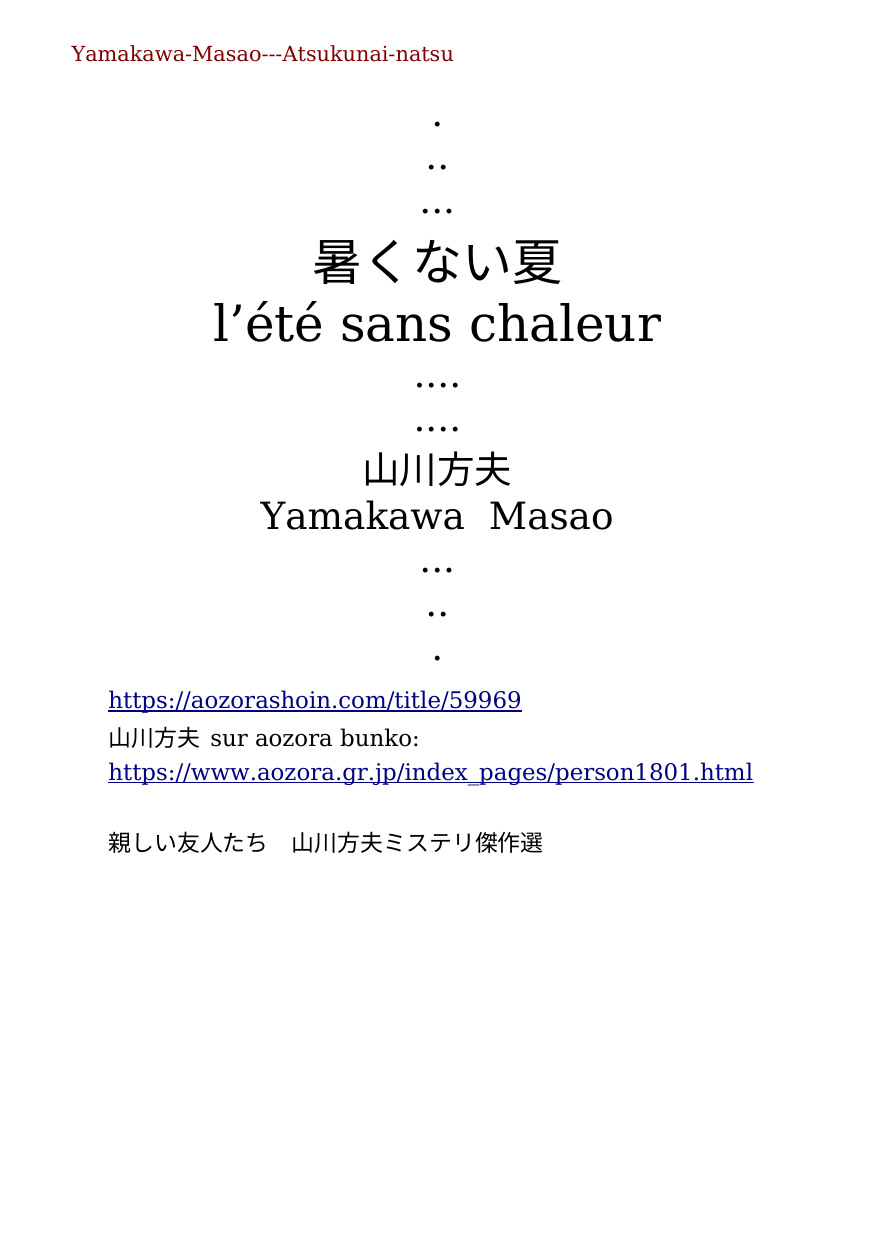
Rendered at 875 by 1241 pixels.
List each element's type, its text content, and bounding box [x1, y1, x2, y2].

text https://www.aozora.gr.jp/index_pages/person1801.html [72, 759, 802, 786]
text https://aozorashoin.com/title/59969 [72, 687, 802, 714]
text 山川方夫 sur aozora bunko: [72, 720, 802, 753]
text 親しい友人たち 山川方夫ミステリ傑作選 [72, 824, 802, 858]
subtitle . .. ... 暑くない夏 l’été sans chaleur .... .... 山川方夫 Yamakawa Masao ... .. . [36, 91, 838, 669]
text Yamakawa-Masao---Atsukunai-natsu [71, 42, 803, 66]
